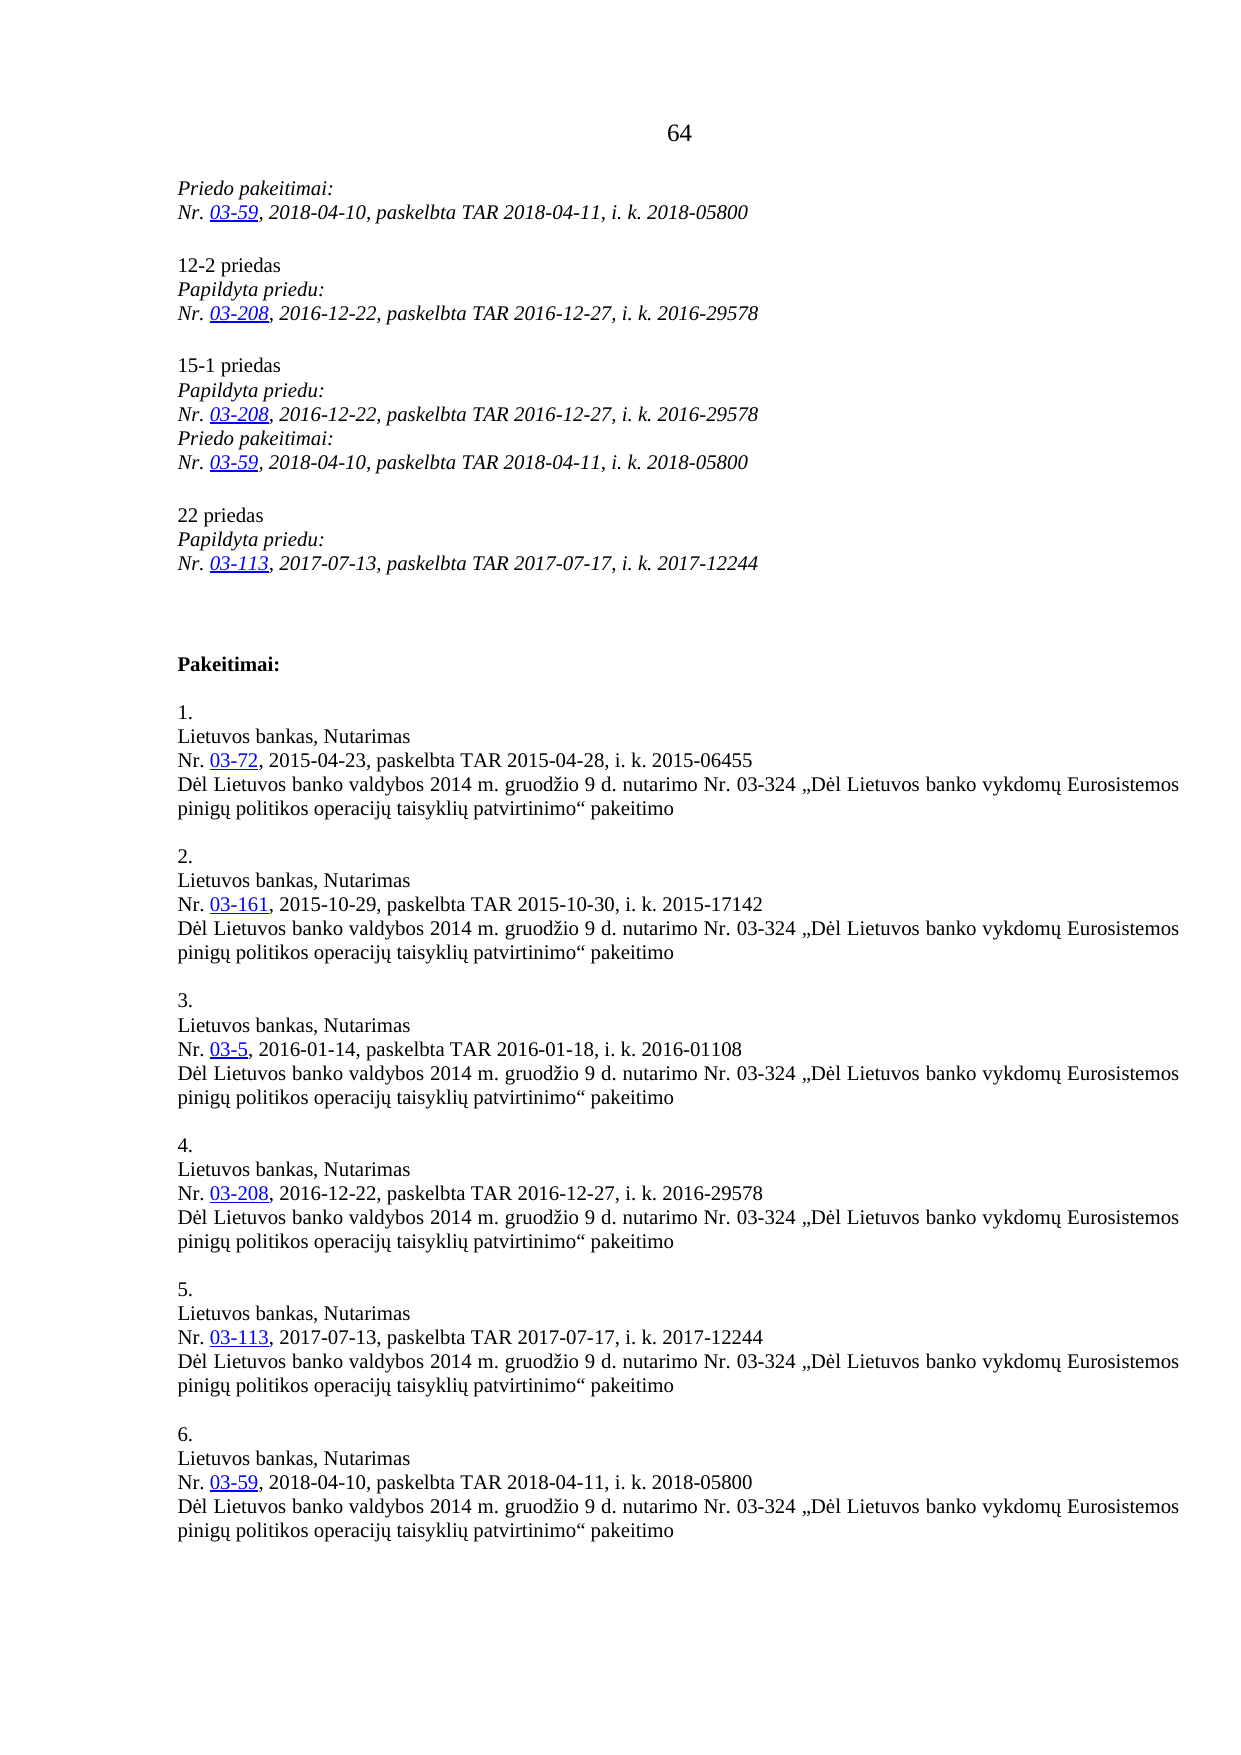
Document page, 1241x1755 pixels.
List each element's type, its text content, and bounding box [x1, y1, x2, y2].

text 6. [177, 1422, 1181, 1446]
text Nr. 03-59, 2018-04-10, paskelbta TAR 2018-04-11, i. k. 2018-05800 [177, 1470, 1181, 1494]
text 22 priedas [177, 502, 1181, 527]
text Dėl Lietuvos banko valdybos 2014 m. gruodžio 9 d. nutarimo Nr. 03-324 „Dėl Lietuvos banko vykdomų Eurosistemos pinigų politikos operacijų taisyklių patvirtinimo“ pakeitimo [177, 1349, 1181, 1397]
text Lietuvos bankas, Nutarimas [177, 1012, 1181, 1037]
text Priedo pakeitimai: [177, 176, 1181, 200]
text Nr. 03-113, 2017-07-13, paskelbta TAR 2017-07-17, i. k. 2017-12244 [177, 551, 1181, 575]
text Nr. 03-208, 2016-12-22, paskelbta TAR 2016-12-27, i. k. 2016-29578 [177, 301, 1181, 325]
text Nr. 03-59, 2018-04-10, paskelbta TAR 2018-04-11, i. k. 2018-05800 [177, 200, 1181, 224]
text 1. [177, 700, 1181, 724]
text Nr. 03-208, 2016-12-22, paskelbta TAR 2016-12-27, i. k. 2016-29578 [177, 1181, 1181, 1205]
text Papildyta priedu: [177, 277, 1181, 301]
text Nr. 03-5, 2016-01-14, paskelbta TAR 2016-01-18, i. k. 2016-01108 [177, 1037, 1181, 1061]
text Nr. 03-59, 2018-04-10, paskelbta TAR 2018-04-11, i. k. 2018-05800 [177, 450, 1181, 474]
text Lietuvos bankas, Nutarimas [177, 1446, 1181, 1470]
text Priedo pakeitimai: [177, 426, 1181, 450]
text Dėl Lietuvos banko valdybos 2014 m. gruodžio 9 d. nutarimo Nr. 03-324 „Dėl Lietuvos banko vykdomų Eurosistemos pinigų politikos operacijų taisyklių patvirtinimo“ pakeitimo [177, 916, 1181, 964]
text 4. [177, 1133, 1181, 1157]
text 15-1 priedas [177, 353, 1181, 377]
text Dėl Lietuvos banko valdybos 2014 m. gruodžio 9 d. nutarimo Nr. 03-324 „Dėl Lietuvos banko vykdomų Eurosistemos pinigų politikos operacijų taisyklių patvirtinimo“ pakeitimo [177, 1494, 1181, 1542]
text Dėl Lietuvos banko valdybos 2014 m. gruodžio 9 d. nutarimo Nr. 03-324 „Dėl Lietuvos banko vykdomų Eurosistemos pinigų politikos operacijų taisyklių patvirtinimo“ pakeitimo [177, 1061, 1181, 1109]
text Lietuvos bankas, Nutarimas [177, 1301, 1181, 1325]
text Nr. 03-72, 2015-04-23, paskelbta TAR 2015-04-28, i. k. 2015-06455 [177, 748, 1181, 772]
text 3. [177, 988, 1181, 1012]
text Lietuvos bankas, Nutarimas [177, 724, 1181, 748]
text 5. [177, 1277, 1181, 1301]
text Dėl Lietuvos banko valdybos 2014 m. gruodžio 9 d. nutarimo Nr. 03-324 „Dėl Lietuvos banko vykdomų Eurosistemos pinigų politikos operacijų taisyklių patvirtinimo“ pakeitimo [177, 1205, 1181, 1253]
text Papildyta priedu: [177, 377, 1181, 402]
text Lietuvos bankas, Nutarimas [177, 1157, 1181, 1181]
text Nr. 03-161, 2015-10-29, paskelbta TAR 2015-10-30, i. k. 2015-17142 [177, 892, 1181, 916]
text 12-2 priedas [177, 252, 1181, 277]
text 2. [177, 844, 1181, 868]
text Nr. 03-113, 2017-07-13, paskelbta TAR 2017-07-17, i. k. 2017-12244 [177, 1325, 1181, 1349]
text Nr. 03-208, 2016-12-22, paskelbta TAR 2016-12-27, i. k. 2016-29578 [177, 402, 1181, 426]
text Dėl Lietuvos banko valdybos 2014 m. gruodžio 9 d. nutarimo Nr. 03-324 „Dėl Lietuvos banko vykdomų Eurosistemos pinigų politikos operacijų taisyklių patvirtinimo“ pakeitimo [177, 772, 1181, 820]
text Papildyta priedu: [177, 527, 1181, 551]
text Lietuvos bankas, Nutarimas [177, 868, 1181, 892]
text Pakeitimai: [177, 652, 1181, 676]
